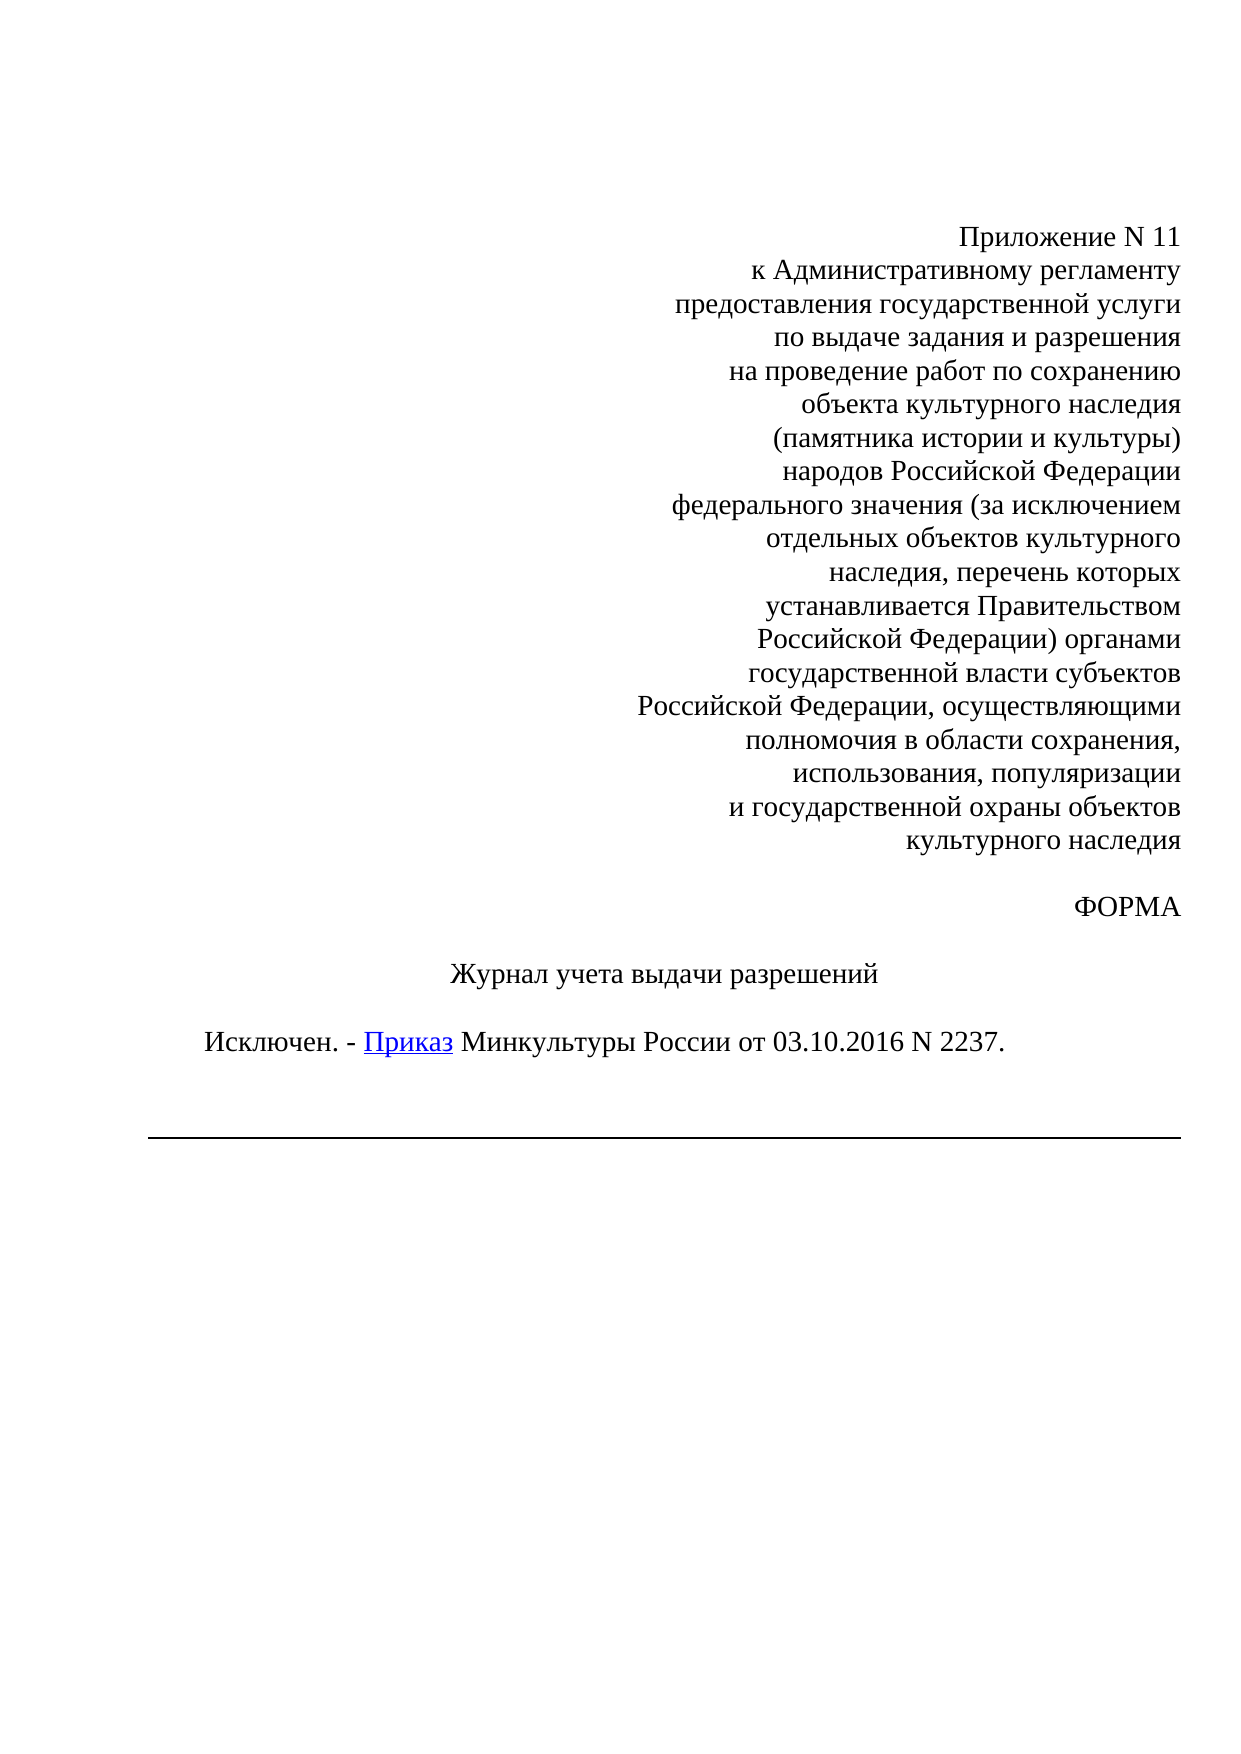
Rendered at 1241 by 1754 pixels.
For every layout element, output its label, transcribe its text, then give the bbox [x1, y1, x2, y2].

text государственной власти субъектов [148, 655, 1181, 688]
text по выдаче задания и разрешения [148, 319, 1181, 353]
text к Административному регламенту [148, 252, 1181, 286]
subtitle Приложение N 11 [148, 219, 1181, 252]
text Российской Федерации) органами [148, 621, 1181, 655]
text предоставления государственной услуги [148, 286, 1181, 319]
text Исключен. - Приказ Минкультуры России от 03.10.2016 N 2237. [148, 1024, 1181, 1057]
text Журнал учета выдачи разрешений [148, 957, 1181, 990]
text устанавливается Правительством [148, 588, 1181, 621]
text Российской Федерации, осуществляющими [148, 688, 1181, 722]
text на проведение работ по сохранению [148, 353, 1181, 386]
text народов Российской Федерации [148, 453, 1181, 487]
text отдельных объектов культурного [148, 521, 1181, 554]
text объекта культурного наследия [148, 386, 1181, 420]
text федерального значения (за исключением [148, 487, 1181, 521]
text ФОРМА [148, 889, 1181, 923]
text и государственной охраны объектов [148, 789, 1181, 822]
text культурного наследия [148, 822, 1181, 856]
text полномочия в области сохранения, [148, 722, 1181, 755]
text (памятника истории и культуры) [148, 420, 1181, 453]
text наследия, перечень которых [148, 554, 1181, 588]
text использования, популяризации [148, 755, 1181, 789]
